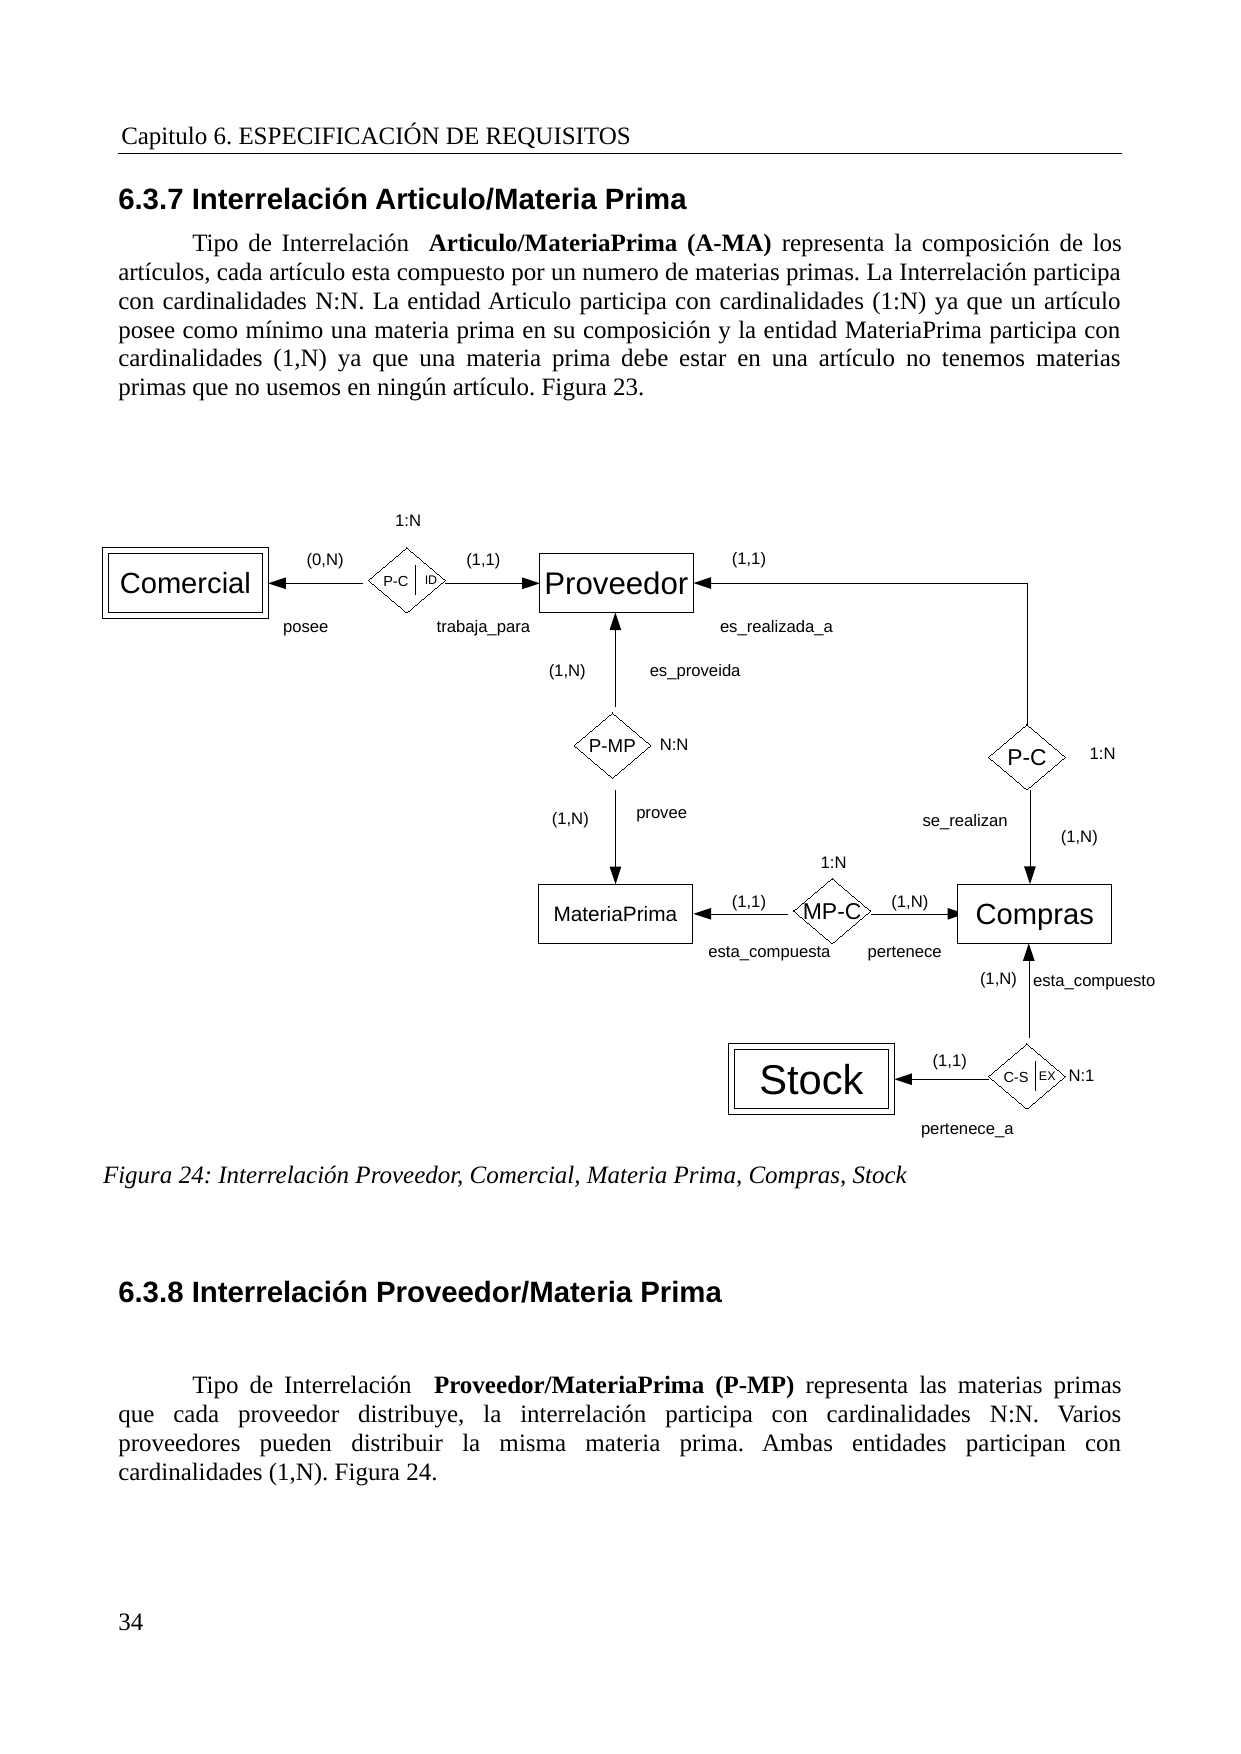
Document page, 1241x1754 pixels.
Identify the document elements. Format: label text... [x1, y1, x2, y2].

subtitle 6.3.8 Interrelación Proveedor/Materia Prima [118, 1275, 1122, 1309]
subtitle 6.3.7 Interrelación Articulo/Materia Prima [118, 182, 1122, 216]
text Tipo de Interrelación Articulo/MateriaPrima (A-MA) representa la composición de los artículos, cada artículo esta compuesto por un numero de materias primas. La Interrelación participa con cardinalidades N:N. La entidad Articulo participa con cardinalidades (1:N) ya que un artículo posee como mínimo una materia prima en su composición y la entidad MateriaPrima participa con cardinalidades (1,N) ya que una materia prima debe estar en una artículo no tenemos materias primas que no usemos en ningún artículo. Figura 23. [118, 228, 1122, 401]
text Tipo de Interrelación Proveedor/MateriaPrima (P-MP) representa las materias primas que cada proveedor distribuye, la interrelación participa con cardinalidades N:N. Varios proveedores pueden distribuir la misma materia prima. Ambas entidades participan con cardinalidades (1,N). Figura 24. [118, 1370, 1122, 1485]
text Figura 24: Interrelación Proveedor, Comercial, Materia Prima, Compras, Stock [103, 516, 1171, 1189]
